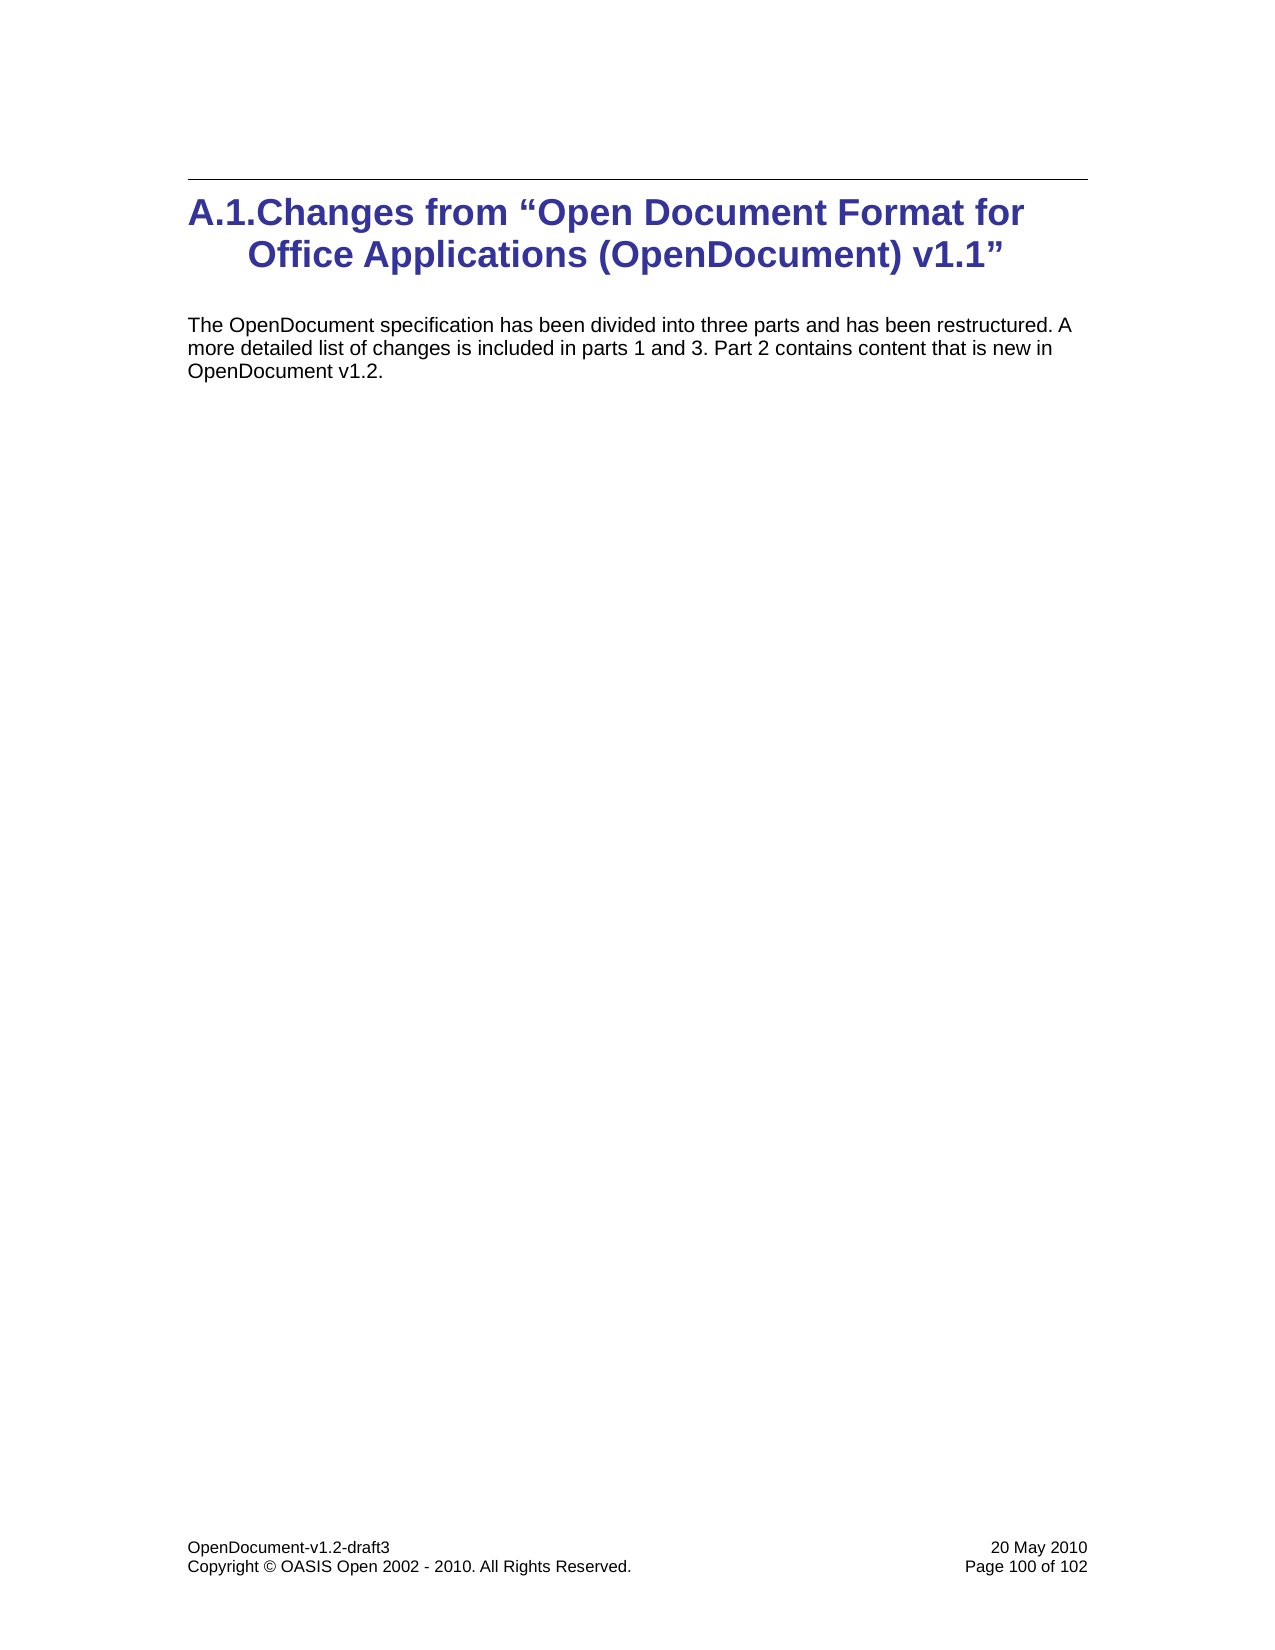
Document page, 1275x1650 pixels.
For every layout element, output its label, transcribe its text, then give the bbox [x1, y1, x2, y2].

text The OpenDocument specification has been divided into three parts and has been restructured. A more detailed list of changes is included in parts 1 and 3. Part 2 contains content that is new in OpenDocument v1.2. [187, 313, 1088, 383]
